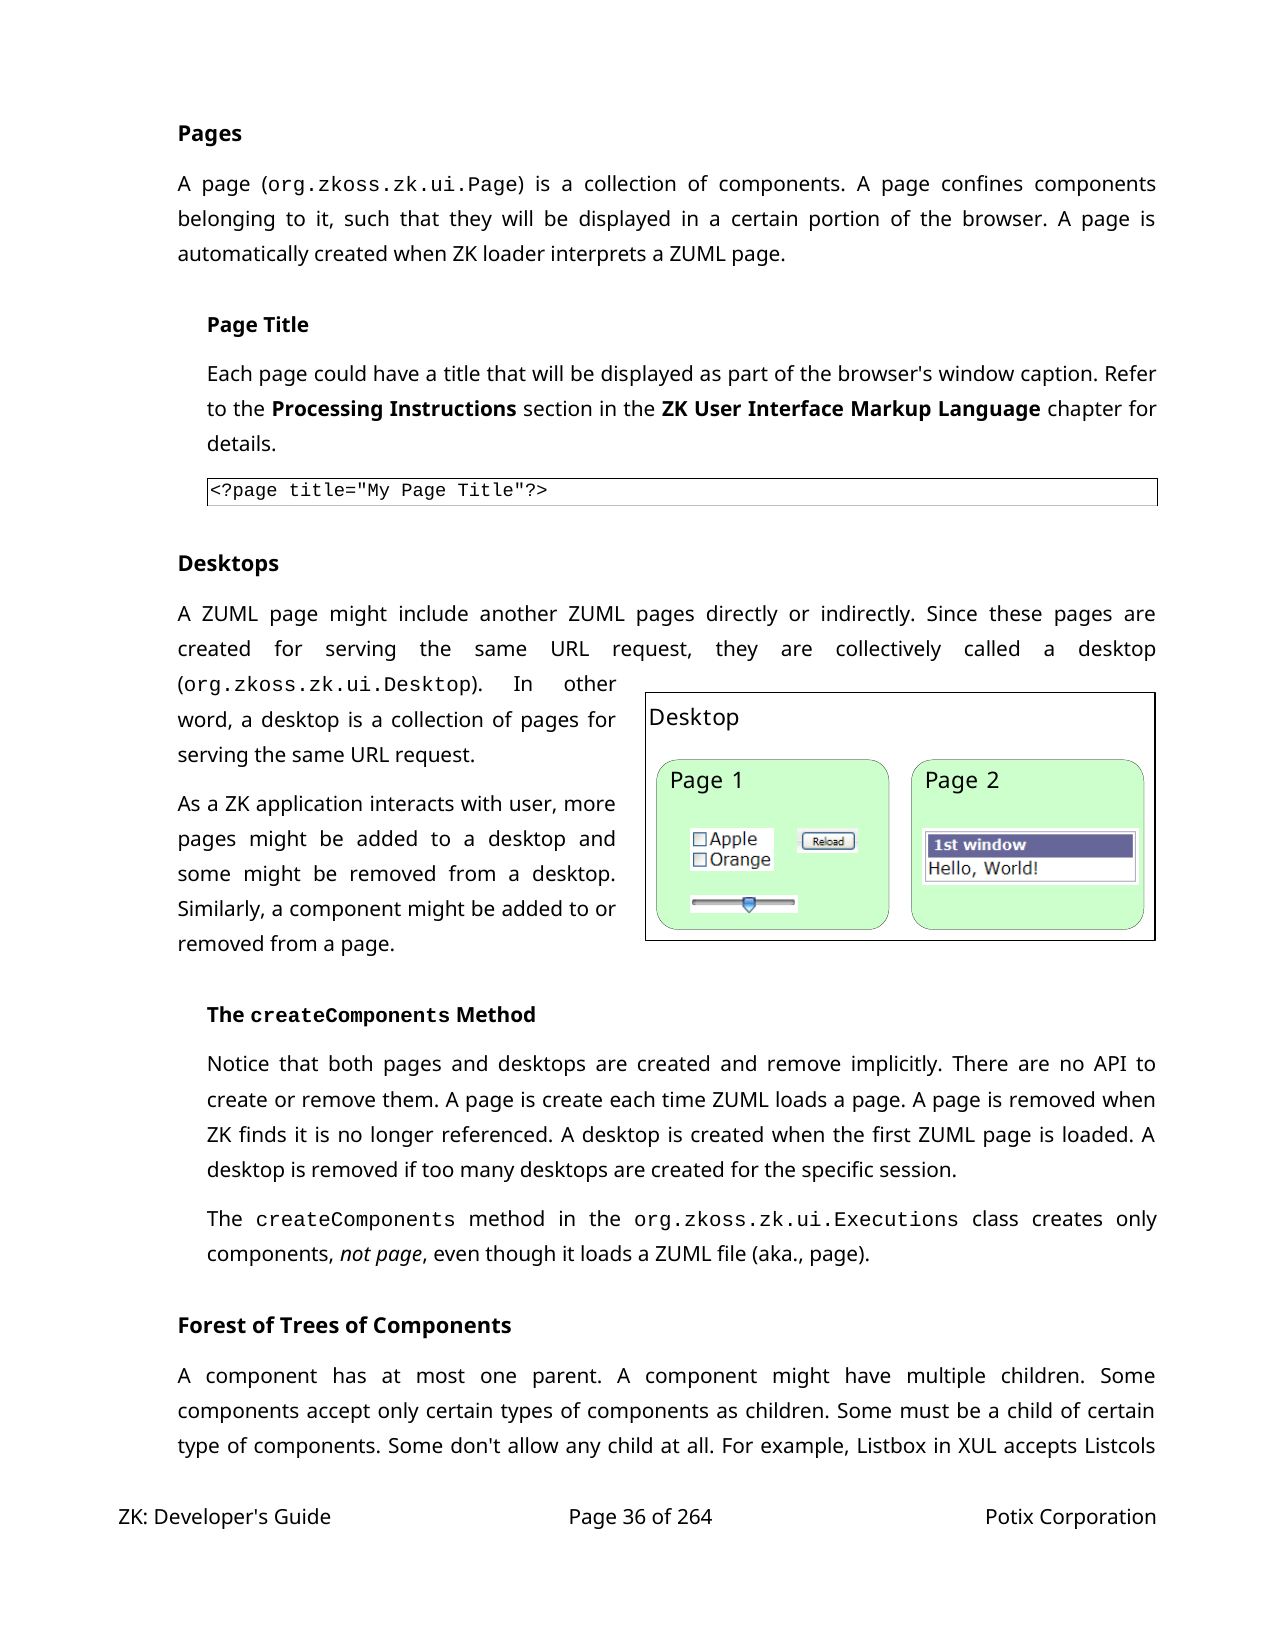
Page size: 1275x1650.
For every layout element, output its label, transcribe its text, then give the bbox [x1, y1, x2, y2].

text As a ZK application interacts with user, more pages might be added to a desktop and some might be removed from a desktop. Similarly, a component might be added to or removed from a page. [177, 789, 1157, 958]
subtitle The createComponents Method [207, 1000, 1157, 1029]
text A component has at most one parent. A component might have multiple children. Some components accept only certain types of components as children. Some must be a child of certain type of components. Some don't allow any child at all. For example, Listbox in XUL accepts Listcols [177, 1361, 1157, 1459]
subtitle Desktops [177, 548, 1157, 578]
text Each page could have a title that will be displayed as part of the browser's window caption. Refer to the Processing Instructions section in the ZK User Interface Markup Language chapter for details. [207, 359, 1157, 458]
subtitle Pages [177, 118, 1157, 148]
text Notice that both pages and desktops are created and remove implicitly. There are no API to create or remove them. A page is create each time ZUML loads a page. A page is removed when ZK finds it is no longer referenced. A desktop is created when the first ZUML page is loaded. A desktop is removed if too many desktops are created for the specific session. [207, 1049, 1157, 1183]
subtitle Page Title [207, 310, 1157, 338]
text The createComponents method in the org.zkoss.zk.ui.Executions class creates only components, not page, even though it loads a ZUML file (aka., page). [207, 1204, 1157, 1268]
subtitle Forest of Trees of Components [177, 1310, 1157, 1340]
text <?page title="My Page Title"?> [208, 479, 1157, 505]
text A page (org.zkoss.zk.ui.Page) is a collection of components. A page confines components belonging to it, such that they will be displayed in a certain portion of the browser. A page is automatically created when ZK loader interprets a ZUML page. [177, 169, 1157, 268]
text A ZUML page might include another ZUML pages directly or indirectly. Since these pages are created for serving the same URL request, they are collectively called a desktop (org.zkoss.zk.ui.Desktop). In other word, a desktop is a collection of pages for serving the same URL request. [177, 599, 1157, 768]
